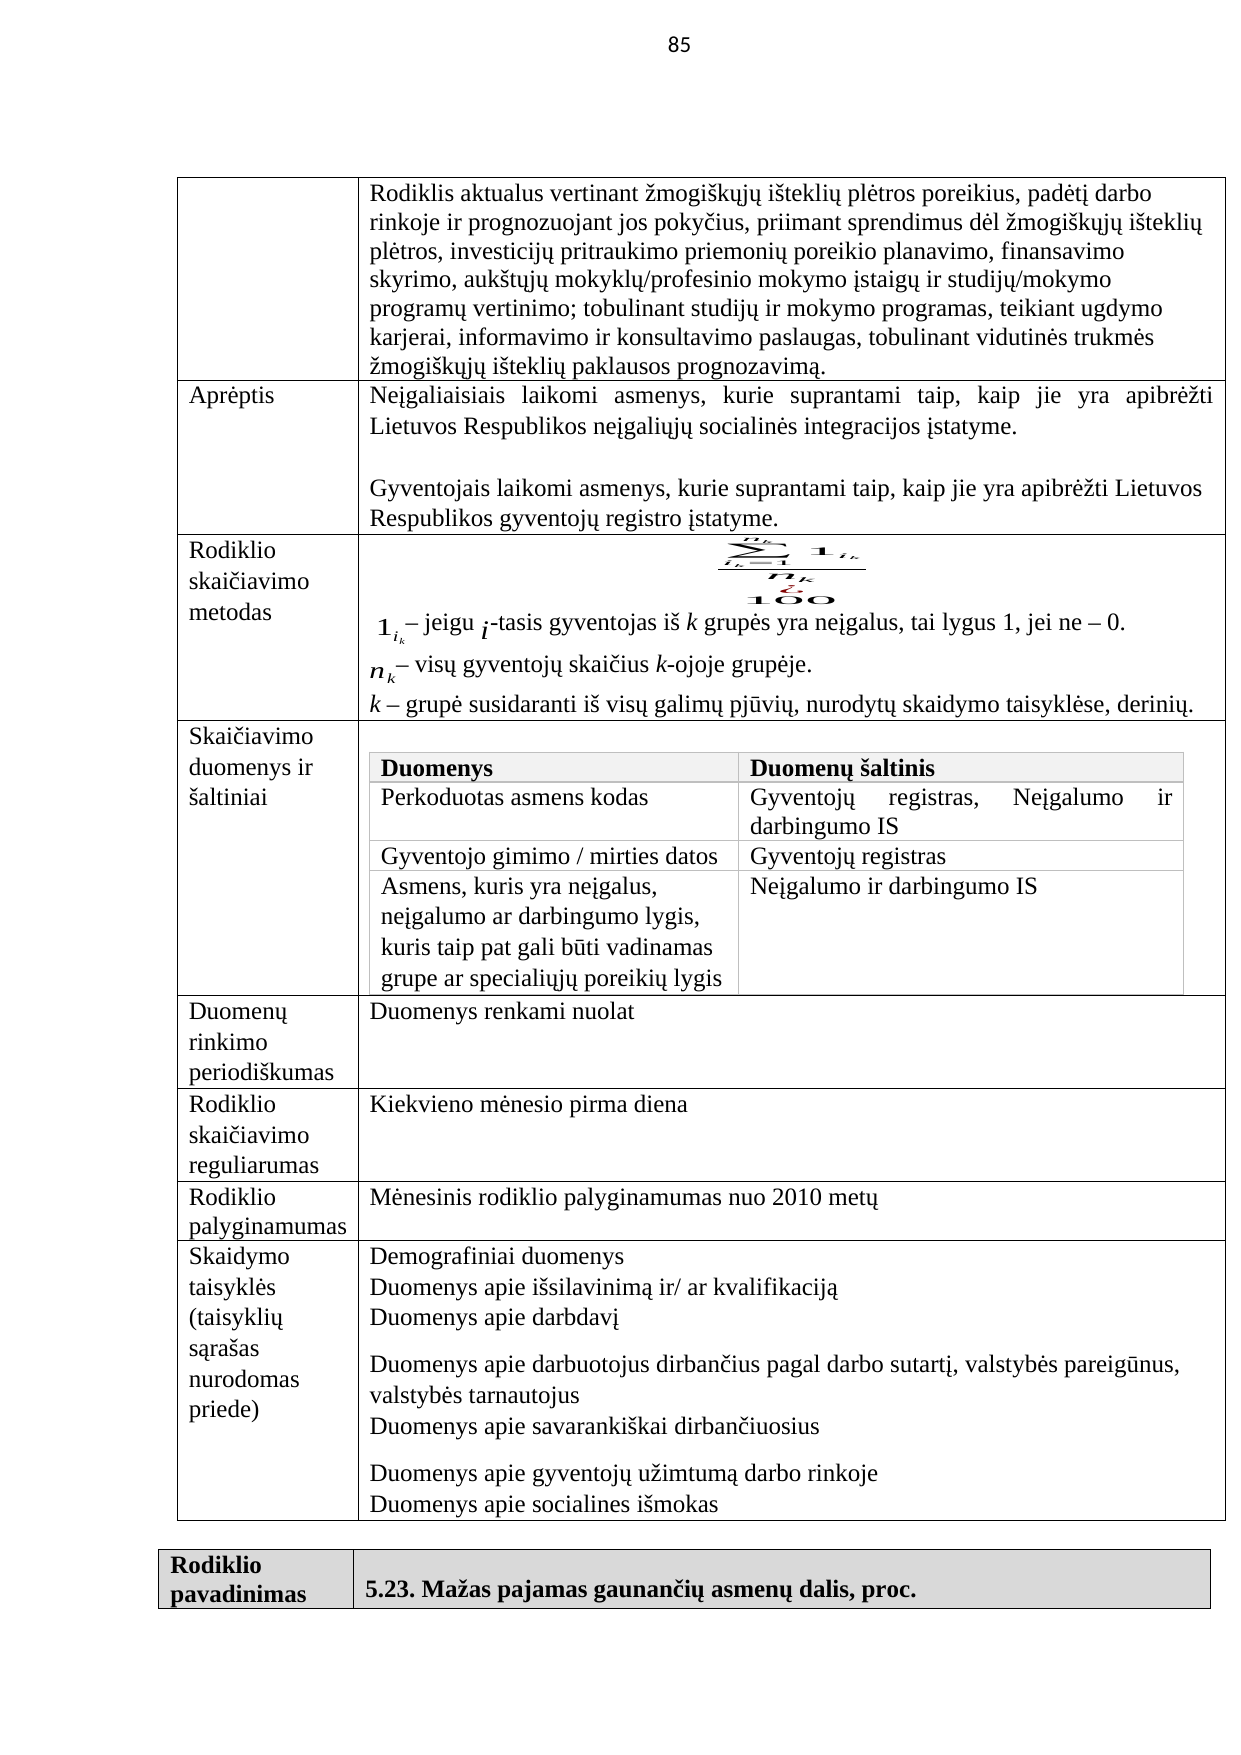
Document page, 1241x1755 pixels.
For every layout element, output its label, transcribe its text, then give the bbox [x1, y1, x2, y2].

table_cell [359, 721, 1225, 995]
table_cell Duomenų rinkimo periodiškumas [178, 996, 358, 1088]
table_cell Rodiklio skaičiavimo reguliarumas [178, 1089, 358, 1181]
table_cell Mėnesinis rodiklio palyginamumas nuo 2010 metų [359, 1182, 1225, 1240]
table_cell Skaidymo taisyklės (taisyklių sąrašas nurodomas priede) [178, 1241, 358, 1519]
table_cell Rodiklio palyginamumas [178, 1182, 358, 1240]
table_cell Skaičiavimo duomenys ir šaltiniai [178, 721, 358, 995]
table_cell Kiekvieno mėnesio pirma diena [359, 1089, 1225, 1181]
table_cell Rodiklis aktualus vertinant žmogiškųjų išteklių plėtros poreikius, padėtį darbo rinkoje ir prognozuojant jos pokyčius, priimant sprendimus dėl žmogiškųjų išteklių plėtros, investicijų pritraukimo priemonių poreikio planavimo, finansavimo skyrimo, aukštųjų mokyklų/profesinio mokymo įstaigų ir studijų/mokymo programų vertinimo; tobulinant studijų ir mokymo programas, teikiant ugdymo karjerai, informavimo ir konsultavimo paslaugas, tobulinant vidutinės trukmės žmogiškųjų išteklių paklausos prognozavimą. [359, 178, 1225, 379]
table_cell Gyventojų registras [739, 841, 1183, 870]
table_cell Demografiniai duomenys Duomenys apie išsilavinimą ir/ ar kvalifikaciją Duomenys apie darbdavį Duomenys apie darbuotojus dirbančius pagal darbo sutartį, valstybės pareigūnus, valstybės tarnautojus Duomenys apie savarankiškai dirbančiuosius Duomenys apie gyventojų užimtumą darbo rinkoje Duomenys apie socialines išmokas [359, 1241, 1225, 1519]
table_cell [178, 178, 358, 379]
table_cell Aprėptis [178, 381, 358, 534]
table_cell Gyventojų registras, Neįgalumo ir darbingumo IS [739, 783, 1183, 840]
table_header Duomenys [370, 753, 738, 781]
table_cell Asmens, kuris yra neįgalus, neįgalumo ar darbingumo lygis, kuris taip pat gali būti vadinamas grupe ar specialiųjų poreikių lygis [370, 871, 738, 994]
table_cell – jeigu -tasis gyventojas iš k grupės yra neįgalus, tai lygus 1, jei ne – 0. – visų gyventojų skaičius k-ojoje grupėje. k – grupė susidaranti iš visų galimų pjūvių, nurodytų skaidymo taisyklėse, derinių. [359, 535, 1225, 720]
table_header Rodiklio pavadinimas [159, 1550, 353, 1608]
table_cell Gyventojo gimimo / mirties datos [370, 841, 738, 870]
table_cell Perkoduotas asmens kodas [370, 783, 738, 840]
table_cell Neįgalumo ir darbingumo IS [739, 871, 1183, 994]
table_header 5.23. Mažas pajamas gaunančių asmenų dalis, proc. [354, 1550, 1210, 1608]
table_cell Duomenys renkami nuolat [359, 996, 1225, 1088]
table_cell Rodiklio skaičiavimo metodas [178, 535, 358, 720]
table_header Duomenų šaltinis [739, 753, 1183, 781]
table_cell Neįgaliaisiais laikomi asmenys, kurie suprantami taip, kaip jie yra apibrėžti Lietuvos Respublikos neįgaliųjų socialinės integracijos įstatyme. Gyventojais laikomi asmenys, kurie suprantami taip, kaip jie yra apibrėžti Lietuvos Respublikos gyventojų registro įstatyme. [359, 381, 1225, 534]
